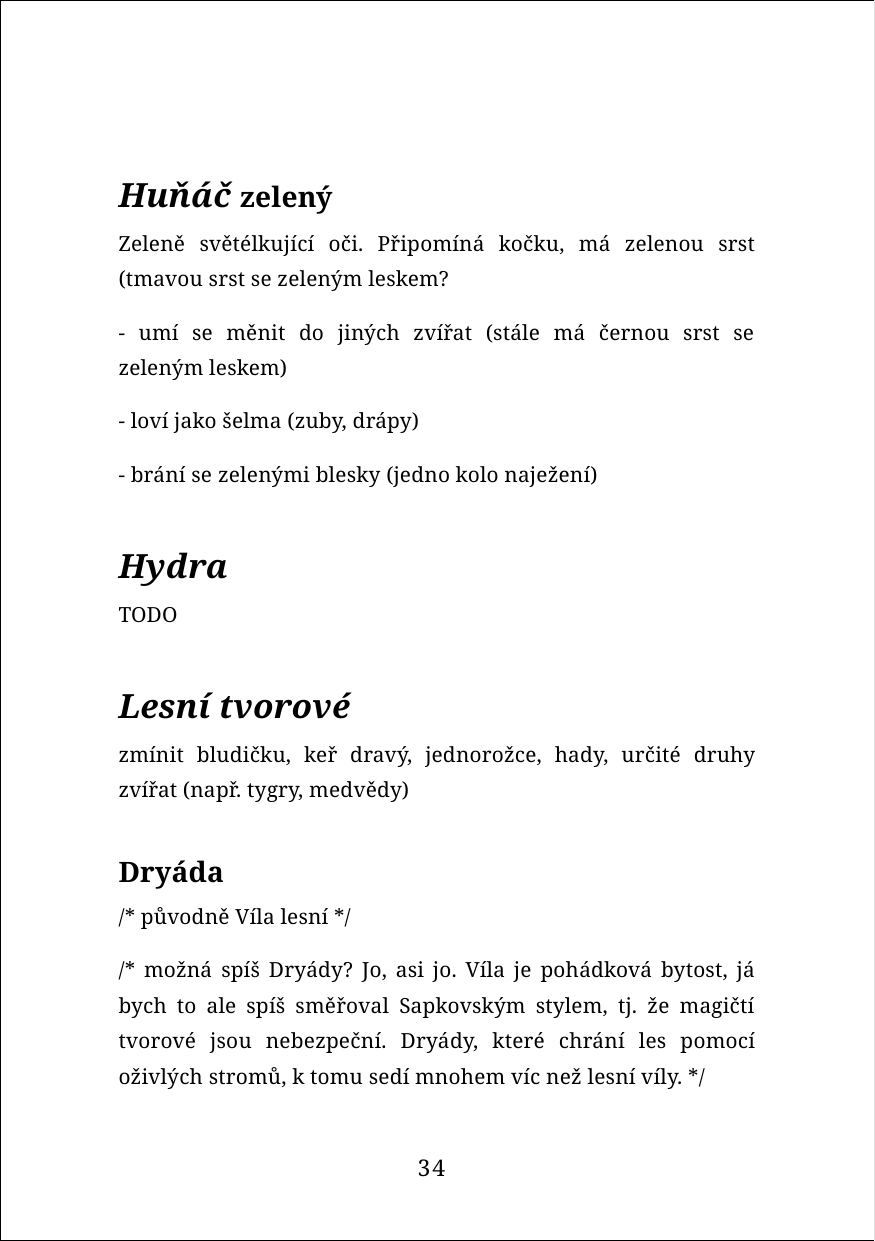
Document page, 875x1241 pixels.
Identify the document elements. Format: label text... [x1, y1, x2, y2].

text TODO [118, 600, 756, 628]
text /* původně Víla lesní */ [118, 902, 756, 931]
text Zeleně světélkující oči. Připomíná kočku, má zelenou srst (tmavou srst se zeleným leskem? [118, 229, 756, 293]
text /* možná spíš Dryády? Jo, asi jo. Víla je pohádková bytost, já bych to ale spíš směřoval Sapkovským stylem, tj. že magičtí tvorové jsou nebezpeční. Dryády, které chrání les pomocí oživlých stromů, k tomu sedí mnohem víc než lesní víly. */ [118, 955, 756, 1090]
text - umí se měnit do jiných zvířat (stále má černou srst se zeleným leskem) [118, 318, 756, 382]
subtitle Huňáč zelený [118, 172, 756, 217]
text - brání se zelenými blesky (jedno kolo naježení) [118, 460, 756, 488]
subtitle Lesní tvorové [118, 682, 756, 728]
text zmínit bludičku, keř dravý, jednorožce, hady, určité druhy zvířat (např. tygry, medvědy) [118, 740, 756, 804]
subtitle Dryáda [118, 852, 756, 890]
subtitle Hydra [118, 542, 756, 588]
text - loví jako šelma (zuby, drápy) [118, 406, 756, 435]
